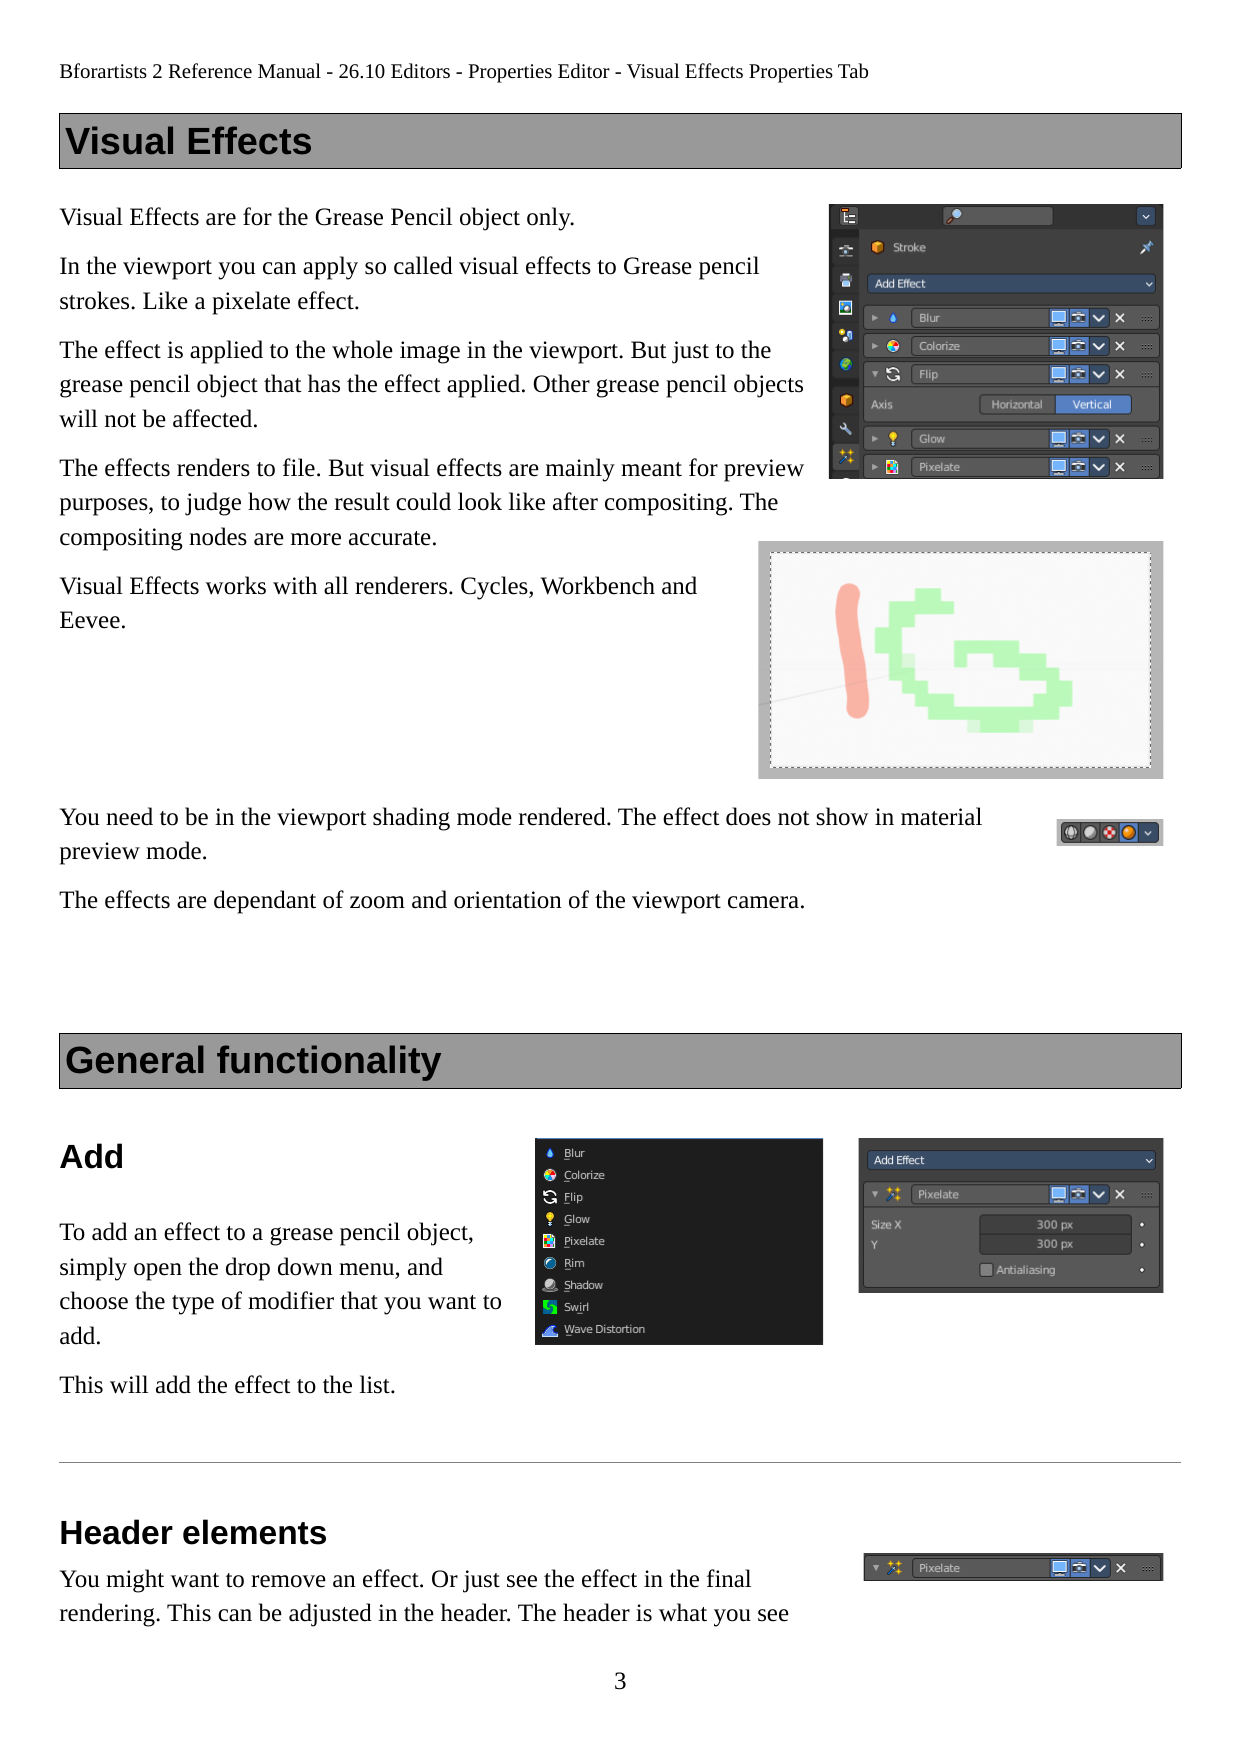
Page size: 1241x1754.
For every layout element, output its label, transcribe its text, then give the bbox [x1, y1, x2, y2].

text This will add the effect to the list. [59, 1370, 1181, 1398]
table_header General functionality [60, 1034, 1181, 1088]
subtitle Add [59, 1137, 1181, 1176]
subtitle Header elements [59, 1513, 1181, 1551]
text You might want to remove an effect. Or just see the effect in the final rendering. This can be adjusted in the header. The header is what you see [59, 1564, 1181, 1627]
picture [1056, 819, 1164, 846]
picture [858, 1138, 1164, 1293]
text The effects are dependant of zoom and orientation of the viewport camera. [59, 885, 1181, 914]
text In the viewport you can apply so called visual effects to Grease pencil strokes. Like a pixelate effect. [59, 251, 828, 315]
picture [758, 541, 1164, 779]
text Visual Effects works with all renderers. Cycles, Workbench and Eevee. [59, 571, 758, 634]
text You need to be in the viewport shading mode rendered. The effect does not show in material preview mode. [59, 802, 1181, 865]
text Visual Effects are for the Grease Pencil object only. [59, 202, 1181, 231]
picture [863, 1553, 1164, 1581]
table_header Visual Effects [60, 114, 1181, 168]
text The effects renders to file. But visual effects are mainly meant for preview purposes, to judge how the result could look like after compositing. The compositing nodes are more accurate. [59, 453, 1181, 551]
text To add an effect to a grease pencil object, simply open the drop down menu, and choose the type of modifier that you want to add. [59, 1217, 1181, 1349]
picture [828, 204, 1164, 479]
text The effect is applied to the whole image in the viewport. But just to the grease pencil object that has the effect applied. Other grease pencil objects will not be affected. [59, 335, 828, 433]
picture [535, 1138, 824, 1345]
